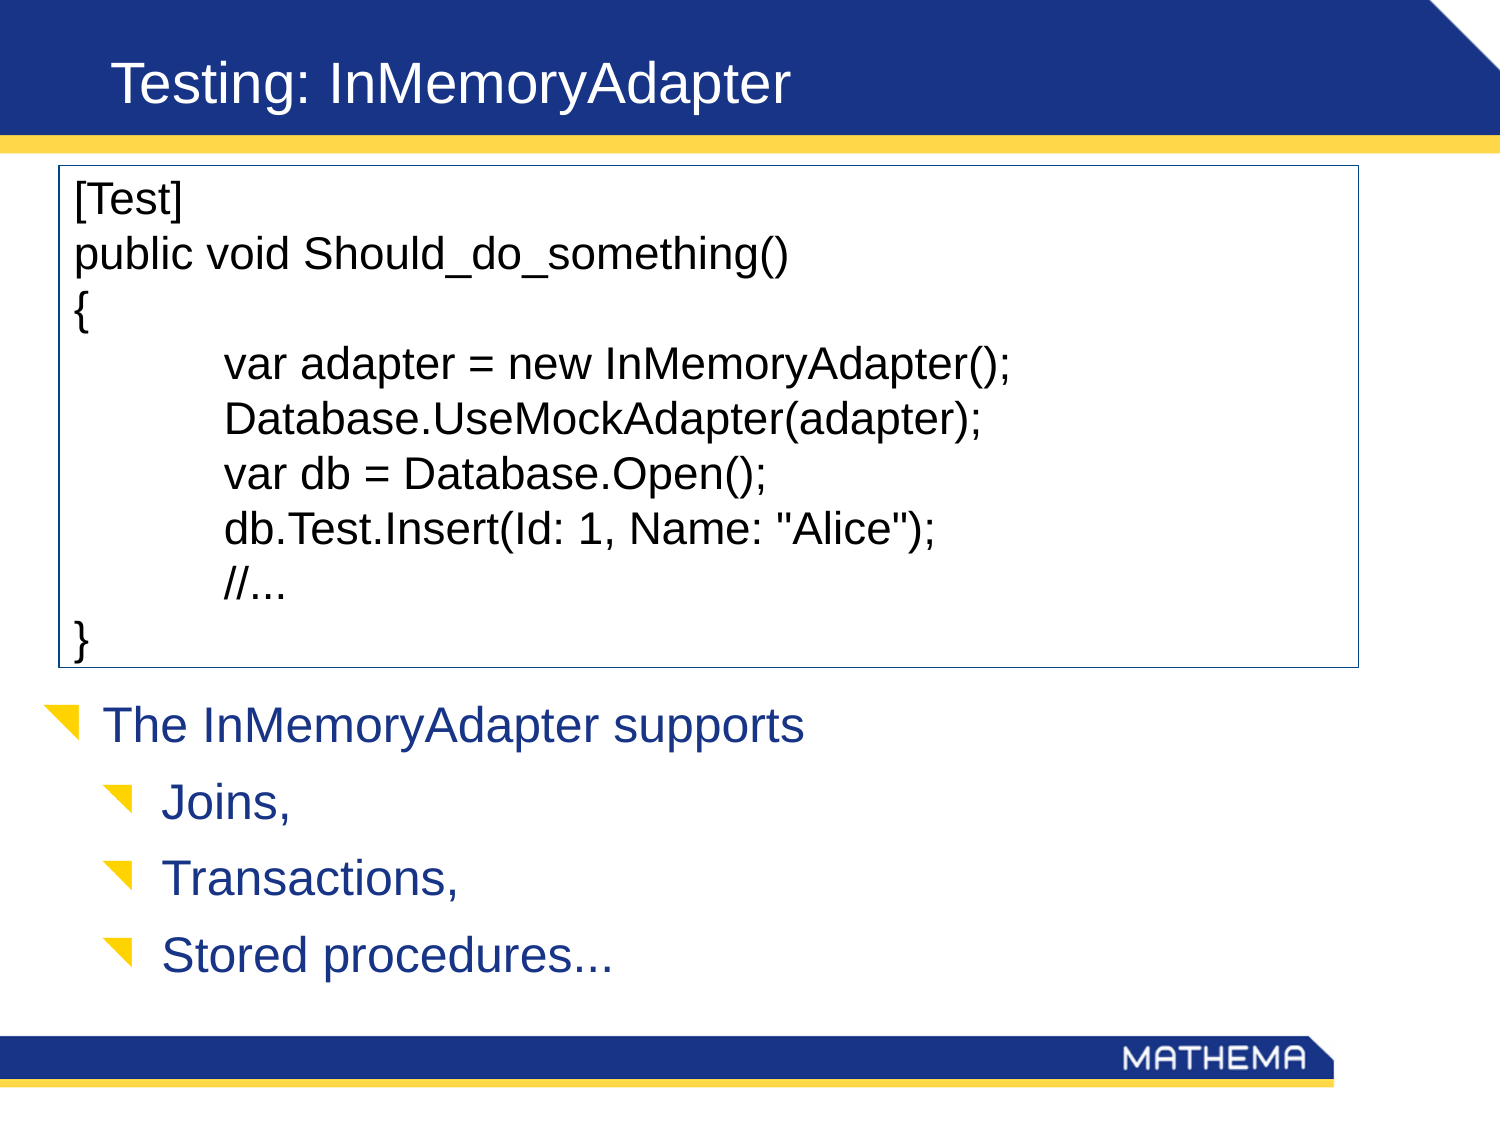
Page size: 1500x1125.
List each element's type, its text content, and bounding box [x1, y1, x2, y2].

title Testing: InMemoryAdapter [75, 0, 1426, 174]
text_box The InMemoryAdapter supports Joins, Transactions, Stored procedures... [28, 685, 1394, 1019]
text_box [Test] public void Should_do_something() { var adapter = new InMemoryAdapter(); Database.UseMockAdapter(adapter); var db = Database.Open(); db.Test.Insert(Id: 1, Name: "Alice"); //... } [59, 165, 1359, 668]
picture [0, 0, 1500, 1125]
